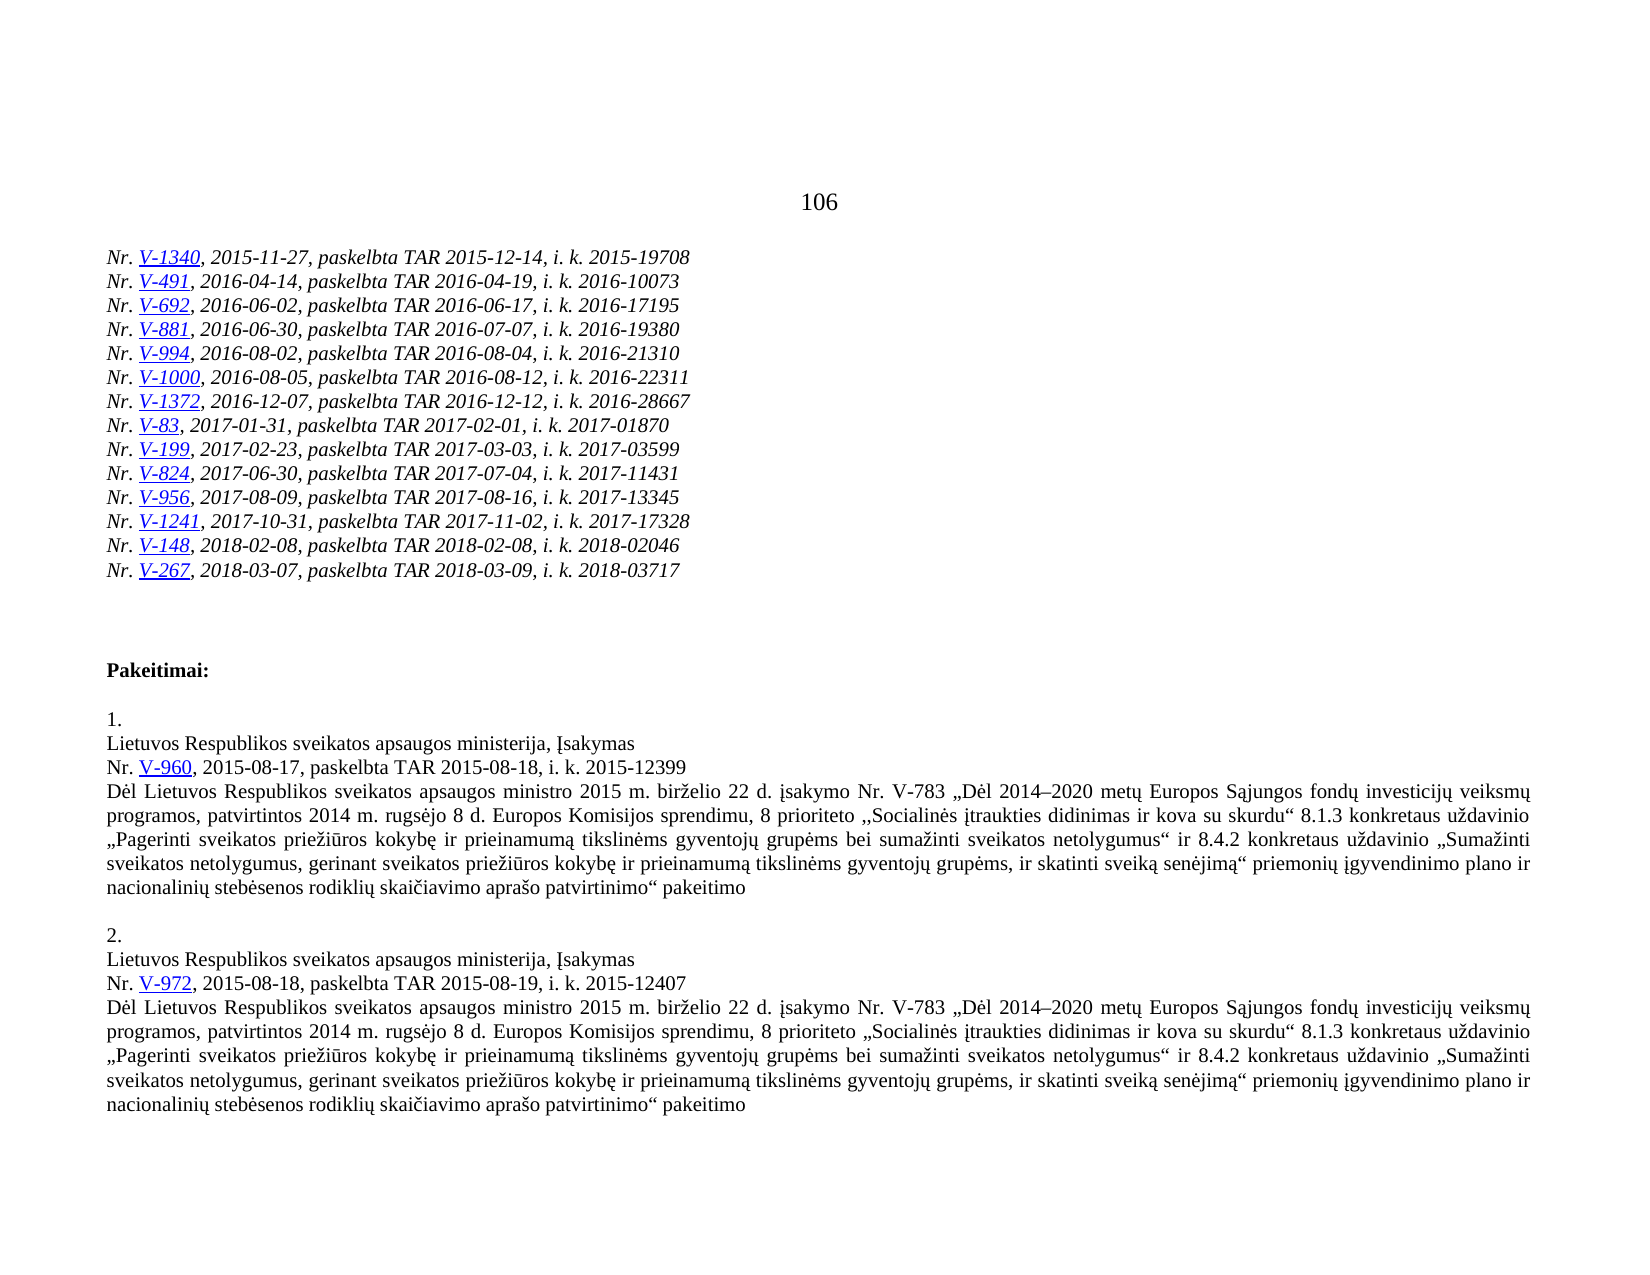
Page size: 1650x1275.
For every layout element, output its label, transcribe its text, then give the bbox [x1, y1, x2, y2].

text Nr. V-148, 2018-02-08, paskelbta TAR 2018-02-08, i. k. 2018-02046 [106, 533, 1532, 557]
text Nr. V-1000, 2016-08-05, paskelbta TAR 2016-08-12, i. k. 2016-22311 [106, 365, 1532, 389]
text Dėl Lietuvos Respublikos sveikatos apsaugos ministro 2015 m. birželio 22 d. įsakymo Nr. V-783 „Dėl 2014–2020 metų Europos Sąjungos fondų investicijų veiksmų programos, patvirtintos 2014 m. rugsėjo 8 d. Europos Komisijos sprendimu, 8 prioriteto „Socialinės įtraukties didinimas ir kova su skurdu“ 8.1.3 konkretaus uždavinio „Pagerinti sveikatos priežiūros kokybę ir prieinamumą tikslinėms gyventojų grupėms bei sumažinti sveikatos netolygumus“ ir 8.4.2 konkretaus uždavinio „Sumažinti sveikatos netolygumus, gerinant sveikatos priežiūros kokybę ir prieinamumą tikslinėms gyventojų grupėms, ir skatinti sveiką senėjimą“ priemonių įgyvendinimo plano ir nacionalinių stebėsenos rodiklių skaičiavimo aprašo patvirtinimo“ pakeitimo [106, 995, 1532, 1116]
text Nr. V-956, 2017-08-09, paskelbta TAR 2017-08-16, i. k. 2017-13345 [106, 485, 1532, 509]
text Nr. V-491, 2016-04-14, paskelbta TAR 2016-04-19, i. k. 2016-10073 [106, 269, 1532, 293]
text 1. [106, 707, 1532, 731]
text Nr. V-824, 2017-06-30, paskelbta TAR 2017-07-04, i. k. 2017-11431 [106, 461, 1532, 485]
text 2. [106, 923, 1532, 947]
text Nr. V-199, 2017-02-23, paskelbta TAR 2017-03-03, i. k. 2017-03599 [106, 437, 1532, 461]
text Dėl Lietuvos Respublikos sveikatos apsaugos ministro 2015 m. birželio 22 d. įsakymo Nr. V-783 „Dėl 2014–2020 metų Europos Sąjungos fondų investicijų veiksmų programos, patvirtintos 2014 m. rugsėjo 8 d. Europos Komisijos sprendimu, 8 prioriteto ,,Socialinės įtraukties didinimas ir kova su skurdu“ 8.1.3 konkretaus uždavinio „Pagerinti sveikatos priežiūros kokybę ir prieinamumą tikslinėms gyventojų grupėms bei sumažinti sveikatos netolygumus“ ir 8.4.2 konkretaus uždavinio „Sumažinti sveikatos netolygumus, gerinant sveikatos priežiūros kokybę ir prieinamumą tikslinėms gyventojų grupėms, ir skatinti sveiką senėjimą“ priemonių įgyvendinimo plano ir nacionalinių stebėsenos rodiklių skaičiavimo aprašo patvirtinimo“ pakeitimo [106, 779, 1532, 899]
text Nr. V-83, 2017-01-31, paskelbta TAR 2017-02-01, i. k. 2017-01870 [106, 413, 1532, 437]
text Nr. V-1241, 2017-10-31, paskelbta TAR 2017-11-02, i. k. 2017-17328 [106, 509, 1532, 533]
text Nr. V-1372, 2016-12-07, paskelbta TAR 2016-12-12, i. k. 2016-28667 [106, 389, 1532, 413]
text Pakeitimai: [106, 658, 1532, 682]
text Lietuvos Respublikos sveikatos apsaugos ministerija, Įsakymas [106, 731, 1532, 755]
text Nr. V-960, 2015-08-17, paskelbta TAR 2015-08-18, i. k. 2015-12399 [106, 755, 1532, 779]
text Lietuvos Respublikos sveikatos apsaugos ministerija, Įsakymas [106, 947, 1532, 971]
text Nr. V-994, 2016-08-02, paskelbta TAR 2016-08-04, i. k. 2016-21310 [106, 341, 1532, 365]
text Nr. V-972, 2015-08-18, paskelbta TAR 2015-08-19, i. k. 2015-12407 [106, 971, 1532, 995]
text Nr. V-1340, 2015-11-27, paskelbta TAR 2015-12-14, i. k. 2015-19708 [106, 245, 1532, 269]
text Nr. V-692, 2016-06-02, paskelbta TAR 2016-06-17, i. k. 2016-17195 [106, 293, 1532, 317]
text Nr. V-267, 2018-03-07, paskelbta TAR 2018-03-09, i. k. 2018-03717 [106, 557, 1532, 582]
text Nr. V-881, 2016-06-30, paskelbta TAR 2016-07-07, i. k. 2016-19380 [106, 317, 1532, 341]
